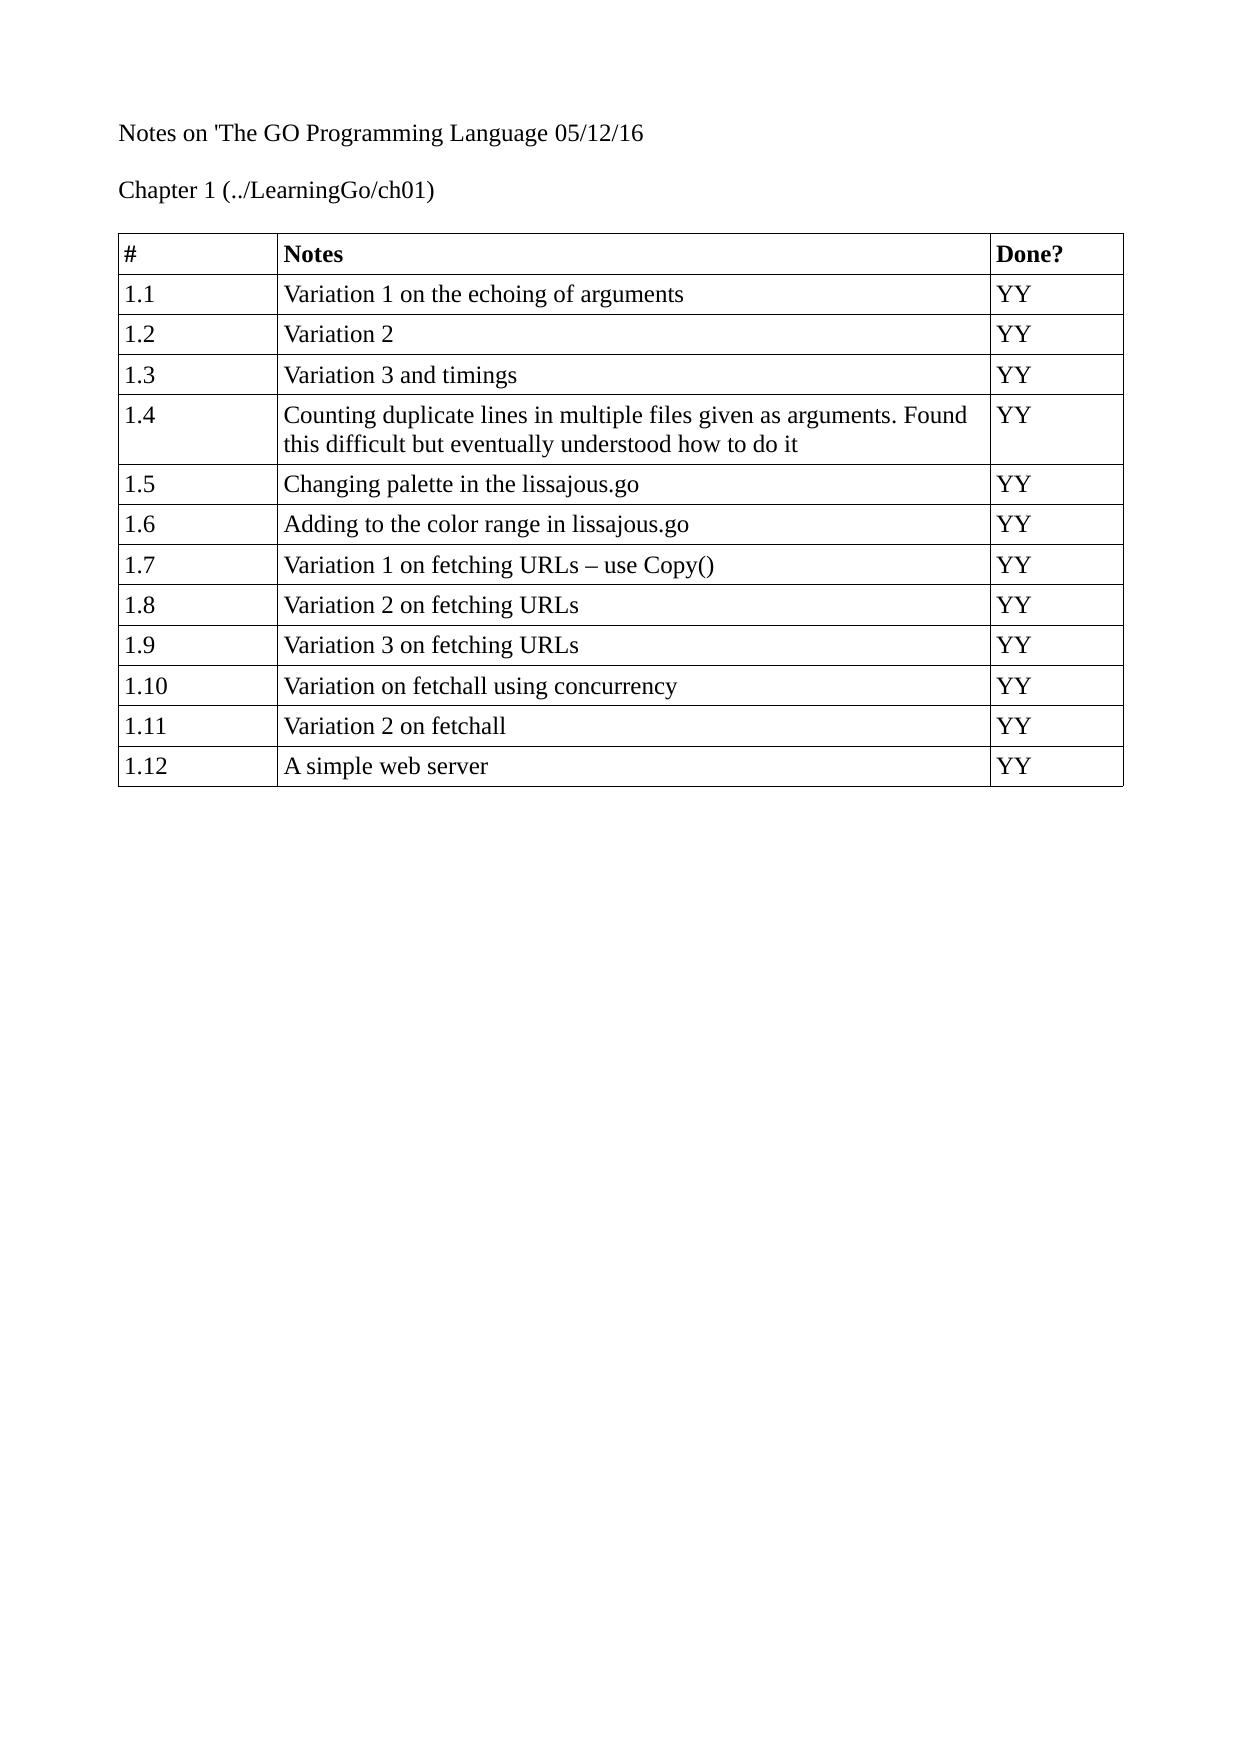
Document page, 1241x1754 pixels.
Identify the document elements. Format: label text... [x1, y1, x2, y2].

table_cell 1.6 [119, 505, 277, 544]
table_cell 1.11 [119, 706, 277, 746]
table_cell 1.4 [119, 395, 277, 463]
text Chapter 1 (../LearningGo/ch01) [118, 176, 1122, 204]
table_cell YY [991, 666, 1123, 705]
table_cell 1.10 [119, 666, 277, 705]
table_cell Variation 2 on fetching URLs [278, 585, 990, 625]
table_cell YY [991, 706, 1123, 746]
table_header # [119, 234, 277, 273]
table_cell YY [991, 275, 1123, 314]
table_cell 1.5 [119, 465, 277, 504]
table_cell Variation 2 on fetchall [278, 706, 990, 746]
table_cell Variation 2 [278, 315, 990, 354]
table_cell Counting duplicate lines in multiple files given as arguments. Found this difficult but eventually understood how to do it [278, 395, 990, 463]
table_cell 1.1 [119, 275, 277, 314]
table_cell Variation on fetchall using concurrency [278, 666, 990, 705]
table_cell 1.2 [119, 315, 277, 354]
table_cell 1.12 [119, 747, 277, 786]
table_cell 1.8 [119, 585, 277, 625]
table_cell YY [991, 626, 1123, 665]
table_cell 1.9 [119, 626, 277, 665]
table_header Done? [991, 234, 1123, 273]
table_cell YY [991, 585, 1123, 625]
table_cell Variation 3 on fetching URLs [278, 626, 990, 665]
table_header Notes [278, 234, 990, 273]
table_cell Variation 1 on fetching URLs – use Copy() [278, 545, 990, 584]
table_cell Adding to the color range in lissajous.go [278, 505, 990, 544]
table_cell YY [991, 747, 1123, 786]
table_cell YY [991, 465, 1123, 504]
table_cell Changing palette in the lissajous.go [278, 465, 990, 504]
table_cell YY [991, 545, 1123, 584]
table_cell 1.3 [119, 355, 277, 394]
table_cell YY [991, 505, 1123, 544]
text Notes on 'The GO Programming Language 05/12/16 [118, 118, 1122, 147]
table_cell Variation 3 and timings [278, 355, 990, 394]
table_cell YY [991, 395, 1123, 463]
table_cell 1.7 [119, 545, 277, 584]
table_cell YY [991, 315, 1123, 354]
table_cell YY [991, 355, 1123, 394]
table_cell A simple web server [278, 747, 990, 786]
table_cell Variation 1 on the echoing of arguments [278, 275, 990, 314]
